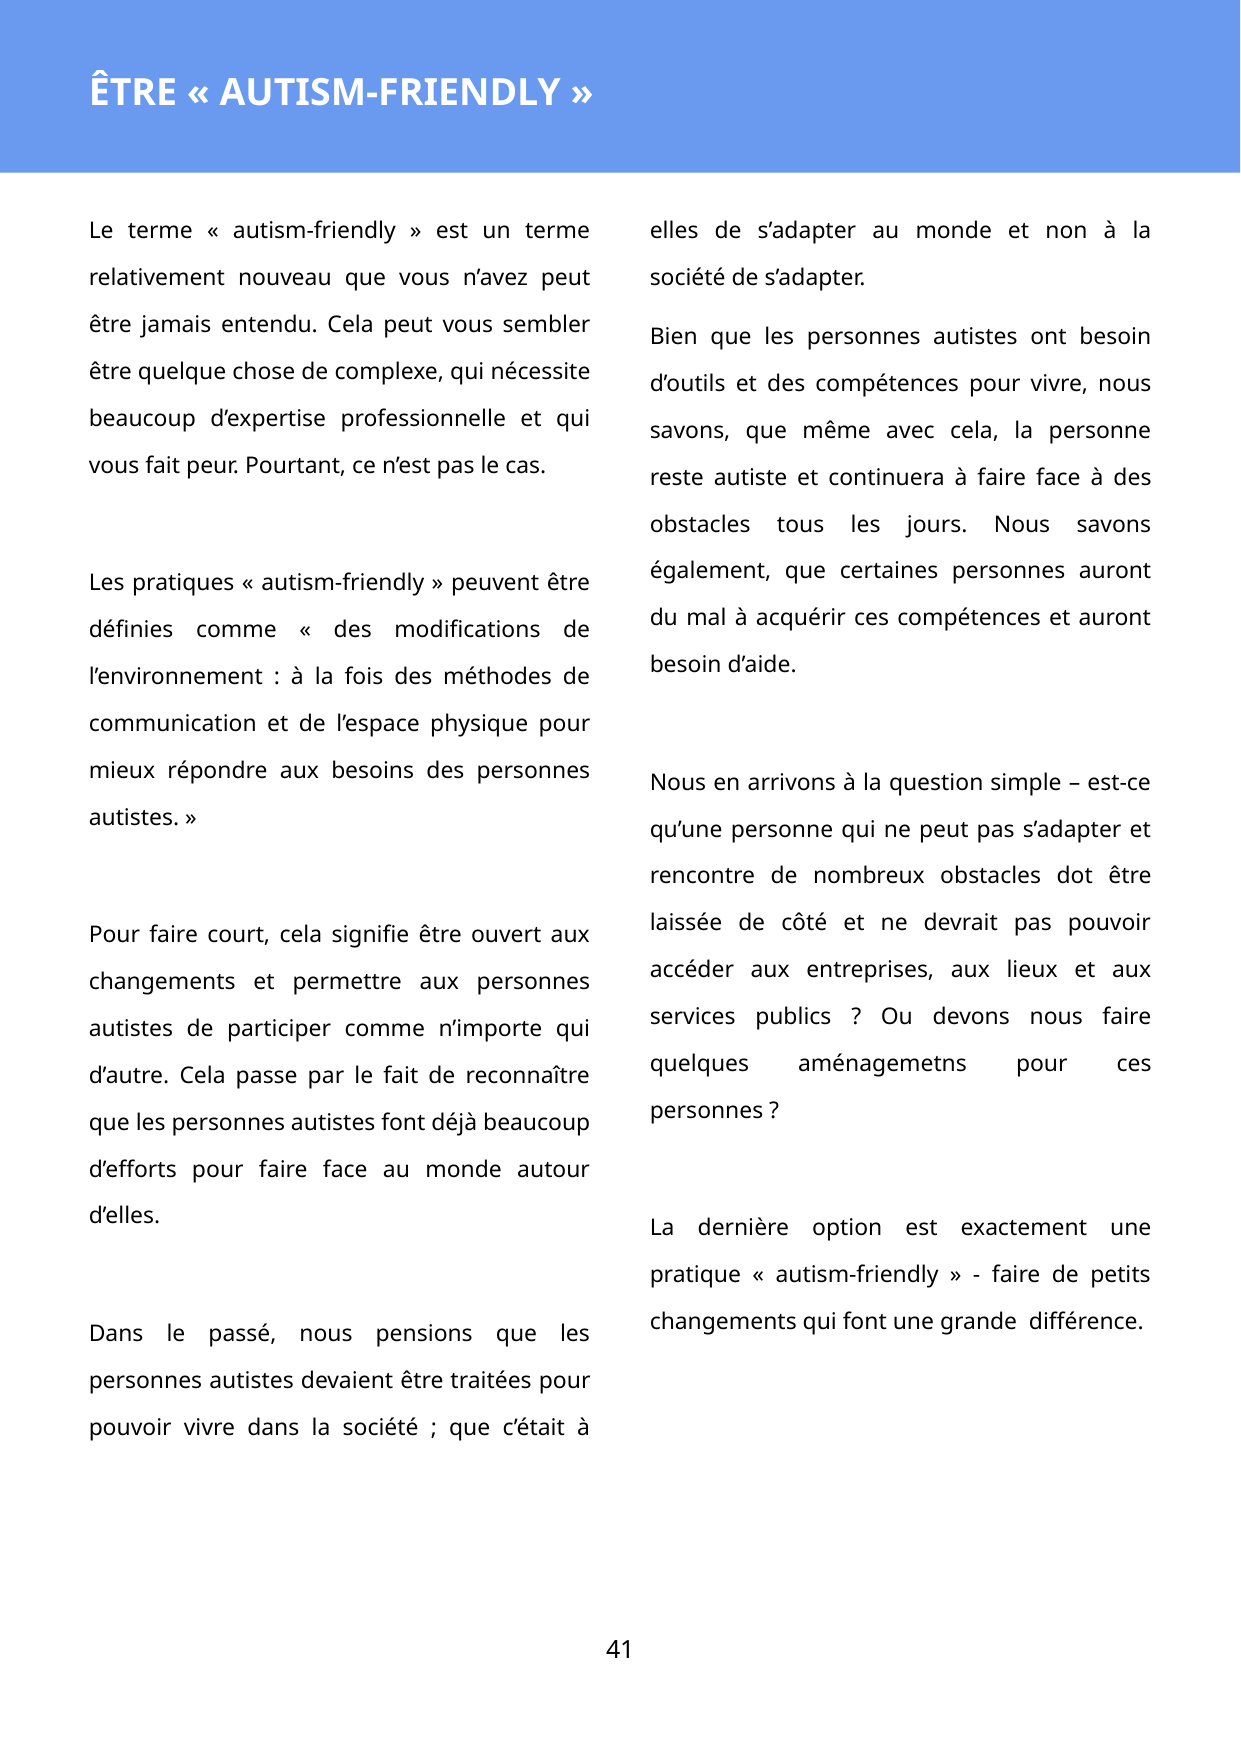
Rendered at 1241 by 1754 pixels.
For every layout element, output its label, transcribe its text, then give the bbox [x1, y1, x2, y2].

text Nous en arrivons à la question simple – est-ce qu’une personne qui ne peut pas s’adapter et rencontre de nombreux obstacles dot être laissée de côté et ne devrait pas pouvoir accéder aux entreprises, aux lieux et aux services publics ? Ou devons nous faire quelques aménagemetns pour ces personnes ? [649, 766, 1152, 1125]
text La dernière option est exactement une pratique « autism-friendly » - faire de petits changements qui font une grande différence. [649, 1211, 1152, 1336]
text elles de s’adapter au monde et non à la société de s’adapter. [649, 214, 1152, 292]
text Le terme « autism-friendly » est un terme relativement nouveau que vous n’avez peut être jamais entendu. Cela peut vous sembler être quelque chose de complexe, qui nécessite beaucoup d’expertise professionnelle et qui vous fait peur. Pourtant, ce n’est pas le cas. [88, 214, 591, 480]
text Les pratiques « autism-friendly » peuvent être définies comme « des modifications de l’environnement : à la fois des méthodes de communication et de l’espace physique pour mieux répondre aux besoins des personnes autistes. » [88, 566, 591, 832]
text Bien que les personnes autistes ont besoin d’outils et des compétences pour vivre, nous savons, que même avec cela, la personne reste autiste et continuera à faire face à des obstacles tous les jours. Nous savons également, que certaines personnes auront du mal à acquérir ces compétences et auront besoin d’aide. [649, 320, 1152, 679]
text Pour faire court, cela signifie être ouvert aux changements et permettre aux personnes autistes de participer comme n’importe qui d’autre. Cela passe par le fait de reconnaître que les personnes autistes font déjà beaucoup d’efforts pour faire face au monde autour d’elles. [88, 918, 591, 1231]
text Dans le passé, nous pensions que les personnes autistes devaient être traitées pour pouvoir vivre dans la société ; que c’était à [88, 1317, 591, 1442]
